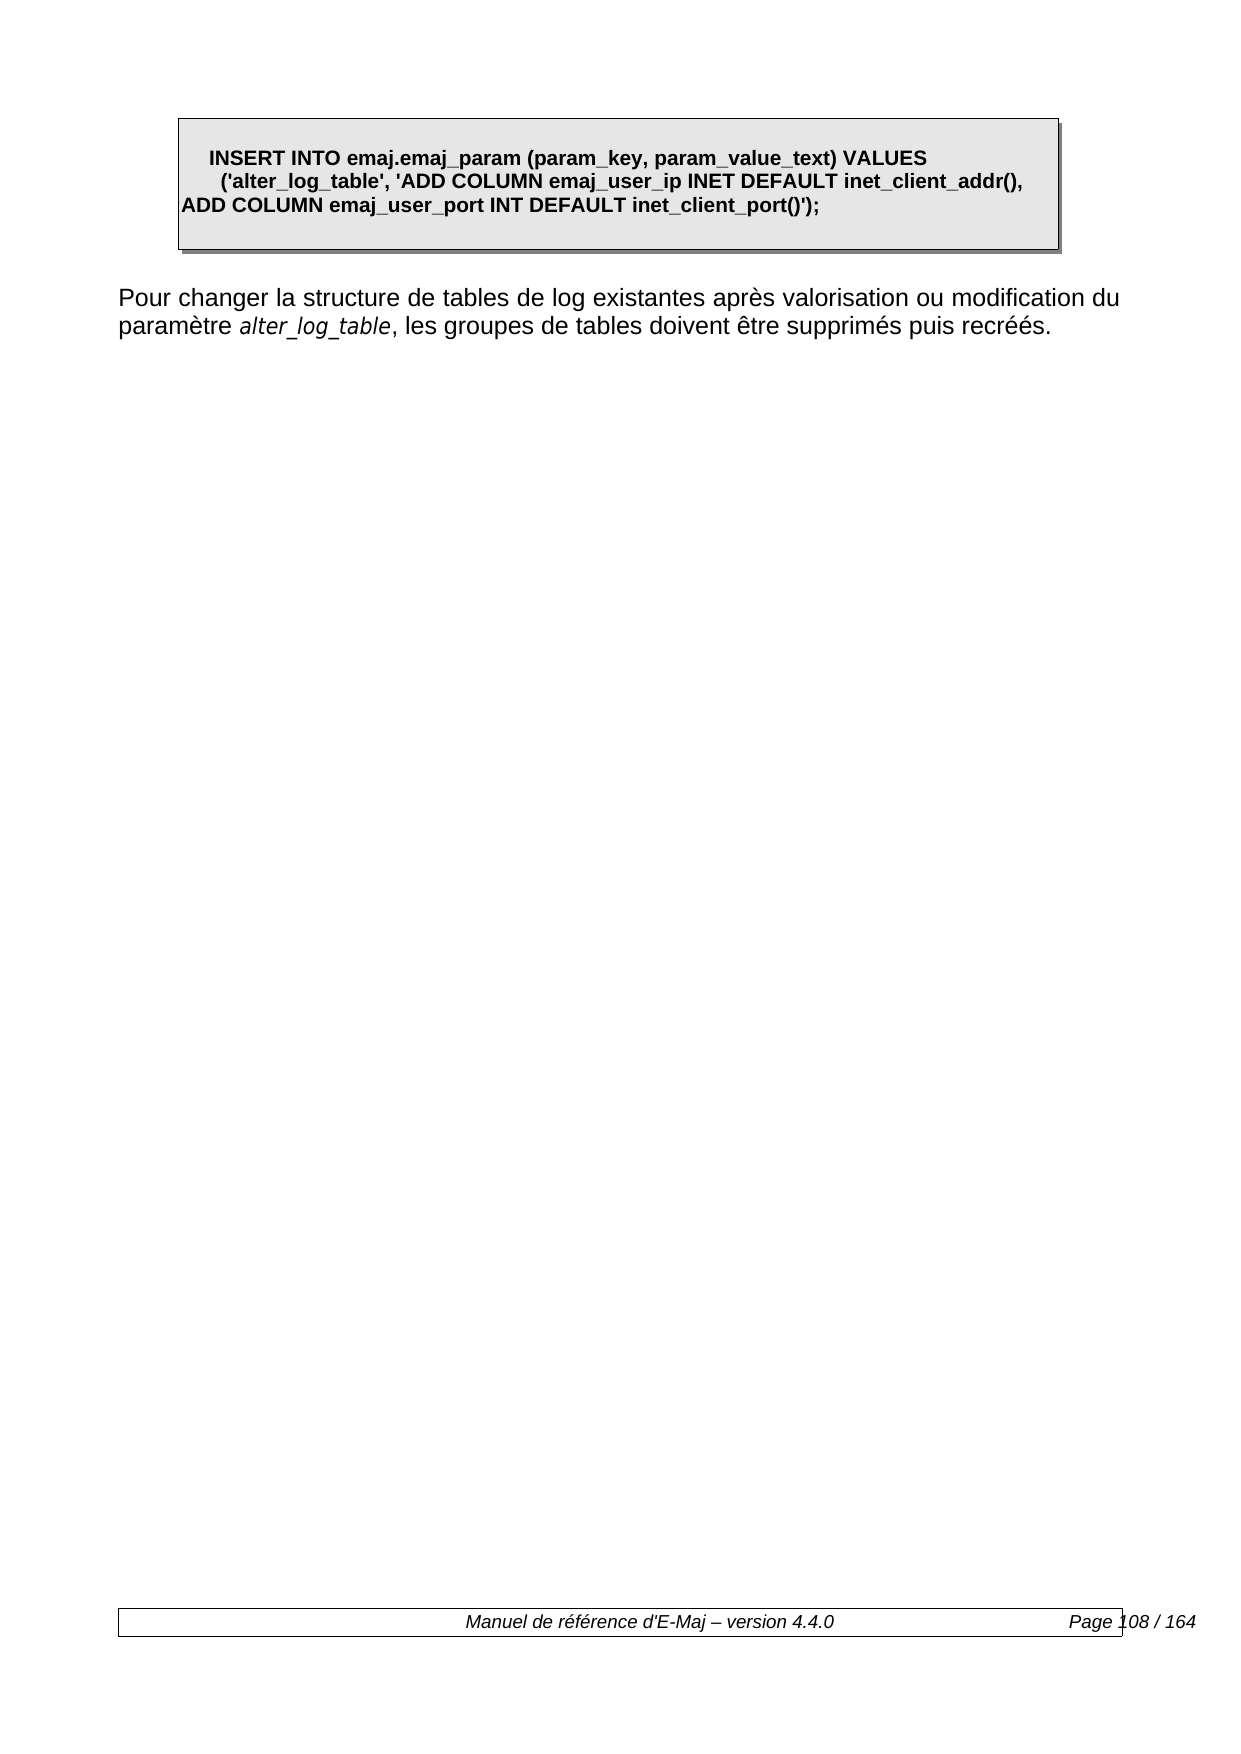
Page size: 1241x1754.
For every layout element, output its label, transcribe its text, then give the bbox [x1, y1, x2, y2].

text ('alter_log_table', 'ADD COLUMN emaj_user_ip INET DEFAULT inet_client_addr(), ADD COLUMN emaj_user_port INT DEFAULT inet_client_port()'); [179, 166, 1058, 214]
text Pour changer la structure de tables de log existantes après valorisation ou modification du paramètre alter_log_table, les groupes de tables doivent être supprimés puis recréés. [118, 282, 1122, 340]
text INSERT INTO emaj.emaj_param (param_key, param_value_text) VALUES [179, 142, 1058, 166]
